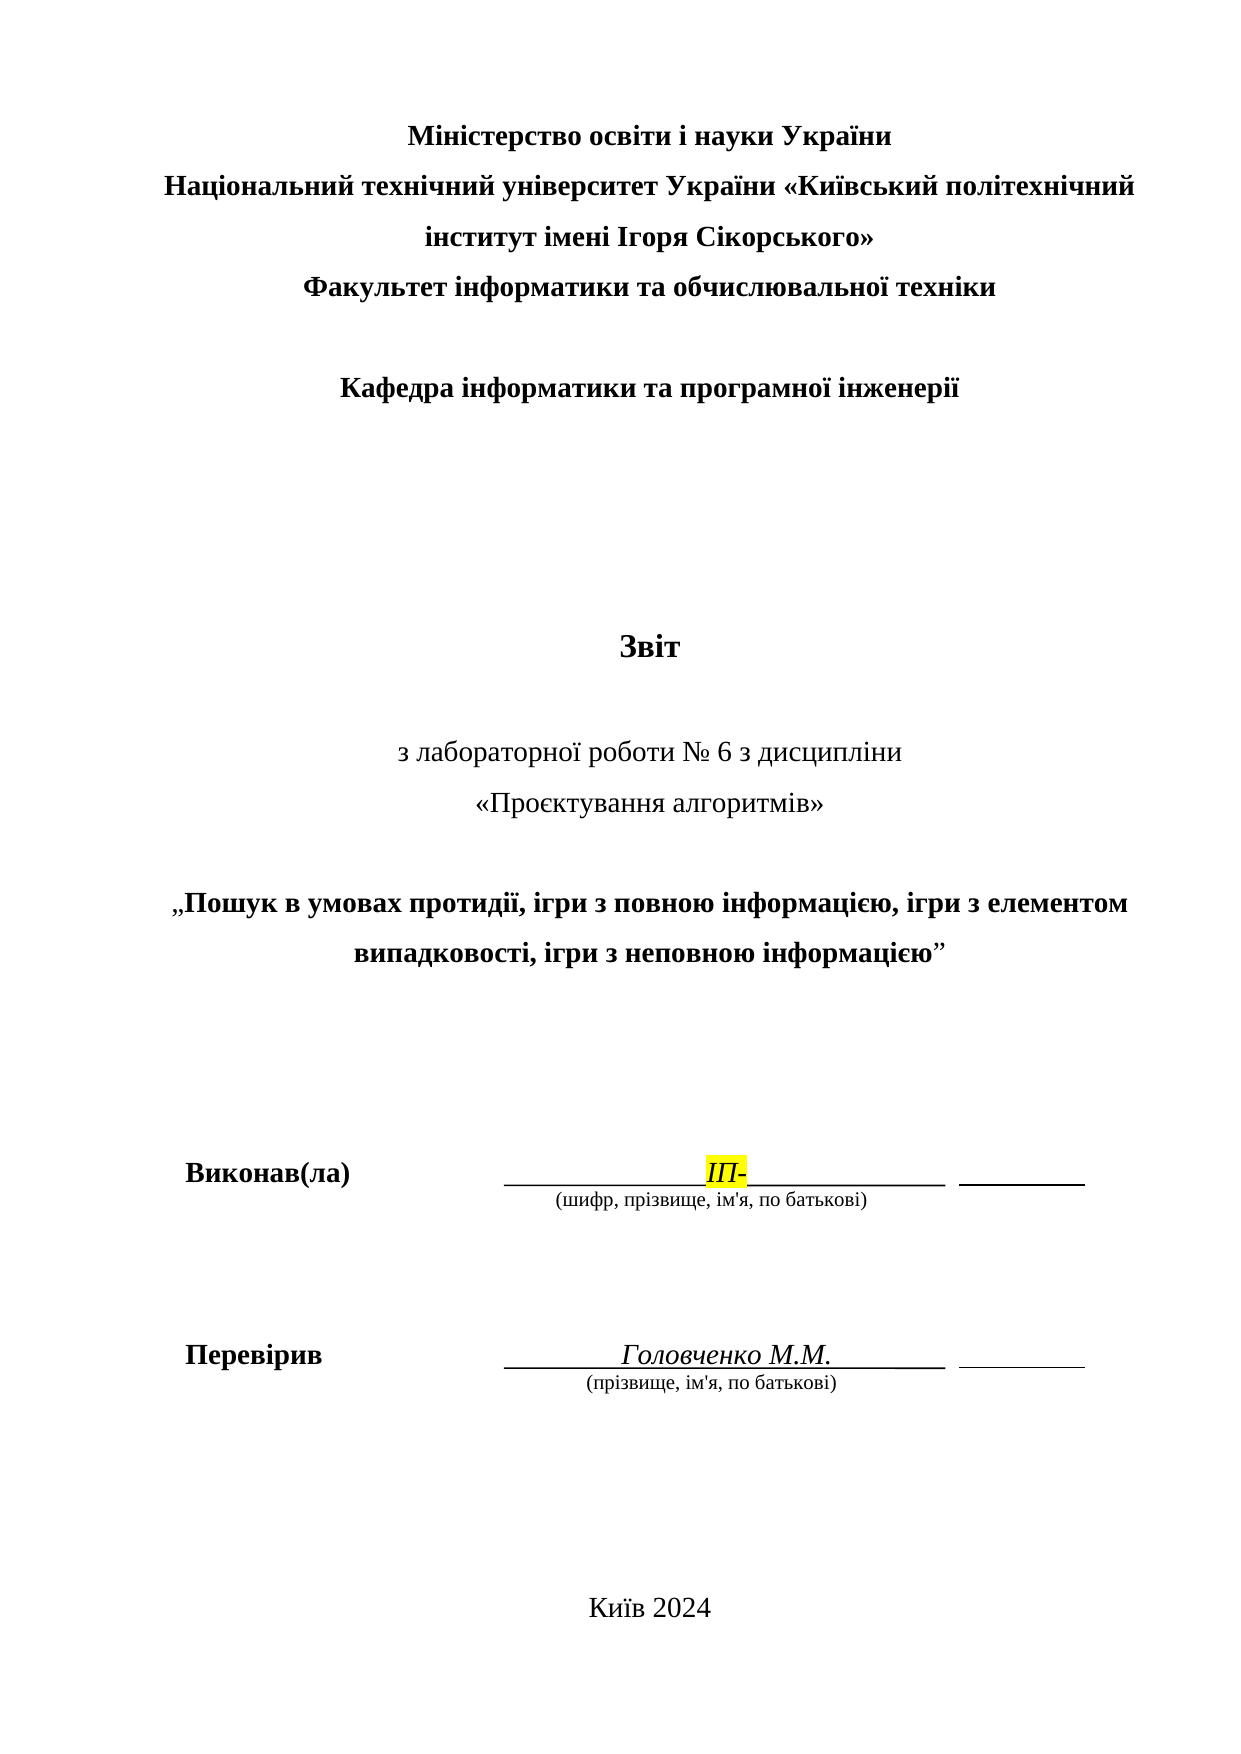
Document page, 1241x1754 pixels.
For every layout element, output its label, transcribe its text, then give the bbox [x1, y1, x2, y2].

text Факультет інформатики та обчислювальної техніки [148, 269, 1152, 303]
text Виконав(ла) [185, 1155, 485, 1188]
text ІП- [508, 1155, 945, 1188]
text з лабораторної роботи № 6 з дисципліни [148, 734, 1152, 768]
text Кафедра інформатики та програмної інженерії [148, 370, 1152, 403]
text (шифр, прізвище, ім'я, по батькові) [523, 1187, 900, 1211]
text Національний технічний університет України «Київський політехнічний інститут імені Ігоря Сікорського» [148, 168, 1152, 252]
text Перевірив [185, 1337, 485, 1371]
text „Пошук в умовах протидії, ігри з повною інформацією, ігри з елементом випадковості, ігри з неповною інформацією” [148, 885, 1152, 969]
text Київ 2024 [148, 1590, 1152, 1623]
text «Проєктування алгоритмів» [148, 785, 1152, 818]
text Головченко М.М. [508, 1337, 945, 1371]
text Звіт [148, 627, 1152, 665]
text (прізвище, ім'я, по батькові) [523, 1370, 900, 1394]
text Міністерство освіти і науки України [148, 118, 1152, 152]
